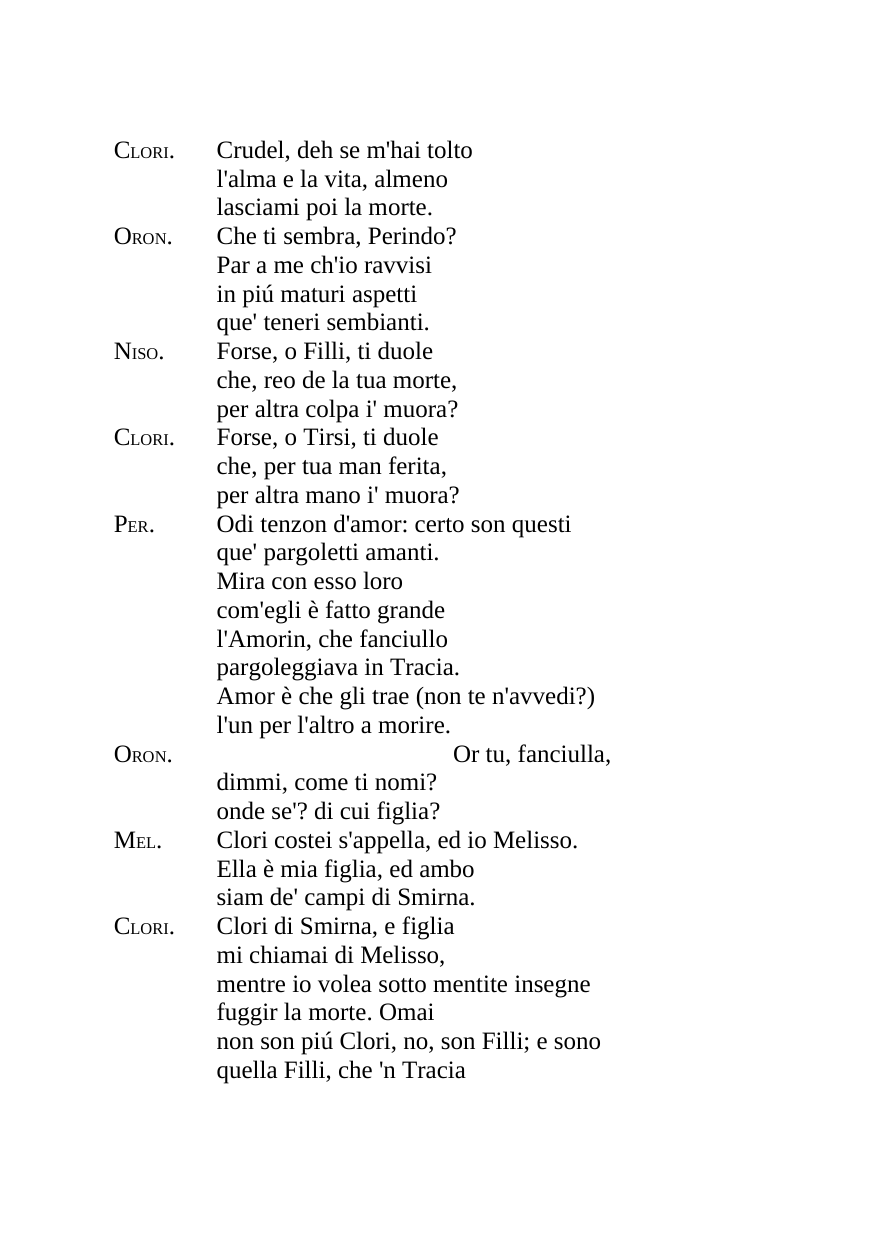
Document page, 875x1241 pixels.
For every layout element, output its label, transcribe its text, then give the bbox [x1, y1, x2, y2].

table_cell Odi tenzon d'amor: certo son questi que' pargoletti amanti. Mira con esso loro com'egli è fatto grande l'Amorin, che fanciullo pargoleggiava in Tracia. Amor è che gli trae (non te n'avvedi?) l'un per l'altro a morire. [209, 509, 768, 739]
table_cell Clori. [106, 911, 209, 1084]
table_cell Clori. [106, 423, 209, 509]
table_cell Niso. [106, 336, 209, 422]
table_cell Crudel, deh se m'hai tolto l'alma e la vita, almeno lasciami poi la morte. [209, 135, 768, 221]
table_cell Forse, o Filli, ti duole che, reo de la tua morte, per altra colpa i' muora? [209, 336, 768, 422]
table_cell Oron. [106, 739, 209, 825]
table_cell Oron. [106, 221, 209, 336]
table_cell Or tu, fanciulla, dimmi, come ti nomi? onde se'? di cui figlia? [209, 739, 768, 825]
table_cell Che ti sembra, Perindo? Par a me ch'io ravvisi in piú maturi aspetti que' teneri sembianti. [209, 221, 768, 336]
table_cell Forse, o Tirsi, ti duole che, per tua man ferita, per altra mano i' muora? [209, 423, 768, 509]
table_cell Clori. [106, 135, 209, 221]
table_cell Clori costei s'appella, ed io Melisso. Ella è mia figlia, ed ambo siam de' campi di Smirna. [209, 825, 768, 911]
table_cell Mel. [106, 825, 209, 911]
table_cell Per. [106, 509, 209, 739]
table_cell Clori di Smirna, e figlia mi chiamai di Melisso, mentre io volea sotto mentite insegne fuggir la morte. Omai non son piú Clori, no, son Filli; e sono quella Filli, che 'n Tracia [209, 911, 768, 1084]
